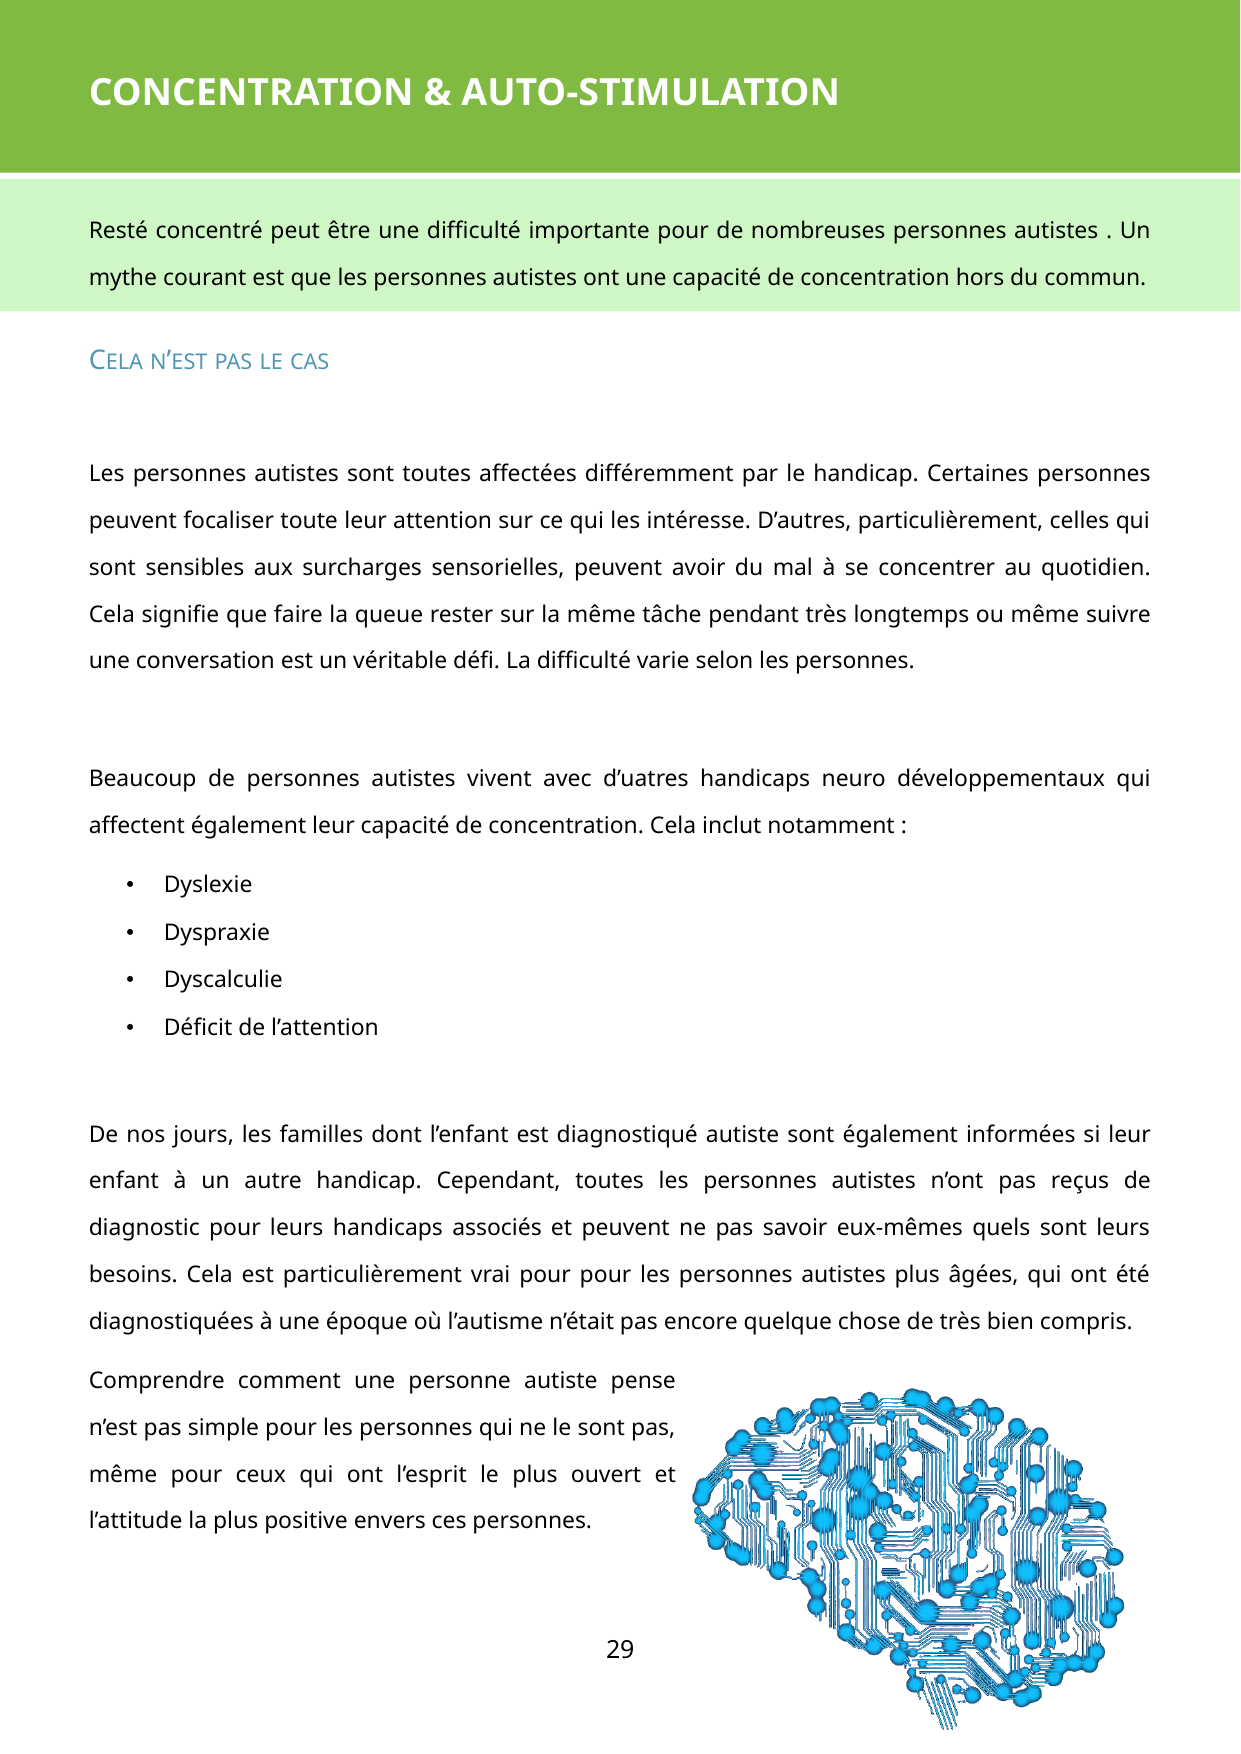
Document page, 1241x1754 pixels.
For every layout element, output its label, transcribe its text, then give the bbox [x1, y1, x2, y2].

text Comprendre comment une personne autiste pense n’est pas simple pour les personnes qui ne le sont pas, même pour ceux qui ont l’esprit le plus ouvert et l’attitude la plus positive envers ces personnes. [88, 1364, 1152, 1536]
text De nos jours, les familles dont l’enfant est diagnostiqué autiste sont également informées si leur enfant à un autre handicap. Cependant, toutes les personnes autistes n’ont pas reçus de diagnostic pour leurs handicaps associés et peuvent ne pas savoir eux-mêmes quels sont leurs besoins. Cela est particulièrement vrai pour pour les personnes autistes plus âgées, qui ont été diagnostiquées à une époque où l’autisme n’était pas encore quelque chose de très bien compris. [88, 1118, 1152, 1336]
list Déficit de l’attention [126, 1011, 1152, 1042]
text Beaucoup de personnes autistes vivent avec d’uatres handicaps neuro développementaux qui affectent également leur capacité de concentration. Cela inclut notamment : [88, 762, 1152, 840]
list Dyslexie [126, 868, 1152, 899]
picture [676, 1368, 1145, 1754]
text Les personnes autistes sont toutes affectées différemment par le handicap. Certaines personnes peuvent focaliser toute leur attention sur ce qui les intéresse. D’autres, particulièrement, celles qui sont sensibles aux surcharges sensorielles, peuvent avoir du mal à se concentrer au quotidien. Cela signifie que faire la queue rester sur la même tâche pendant très longtemps ou même suivre une conversation est un véritable défi. La difficulté varie selon les personnes. [88, 457, 1152, 676]
subtitle Cela n’est pas le cas [88, 341, 1152, 377]
list Dyscalculie [126, 963, 1152, 994]
list Dyspraxie [126, 915, 1152, 947]
